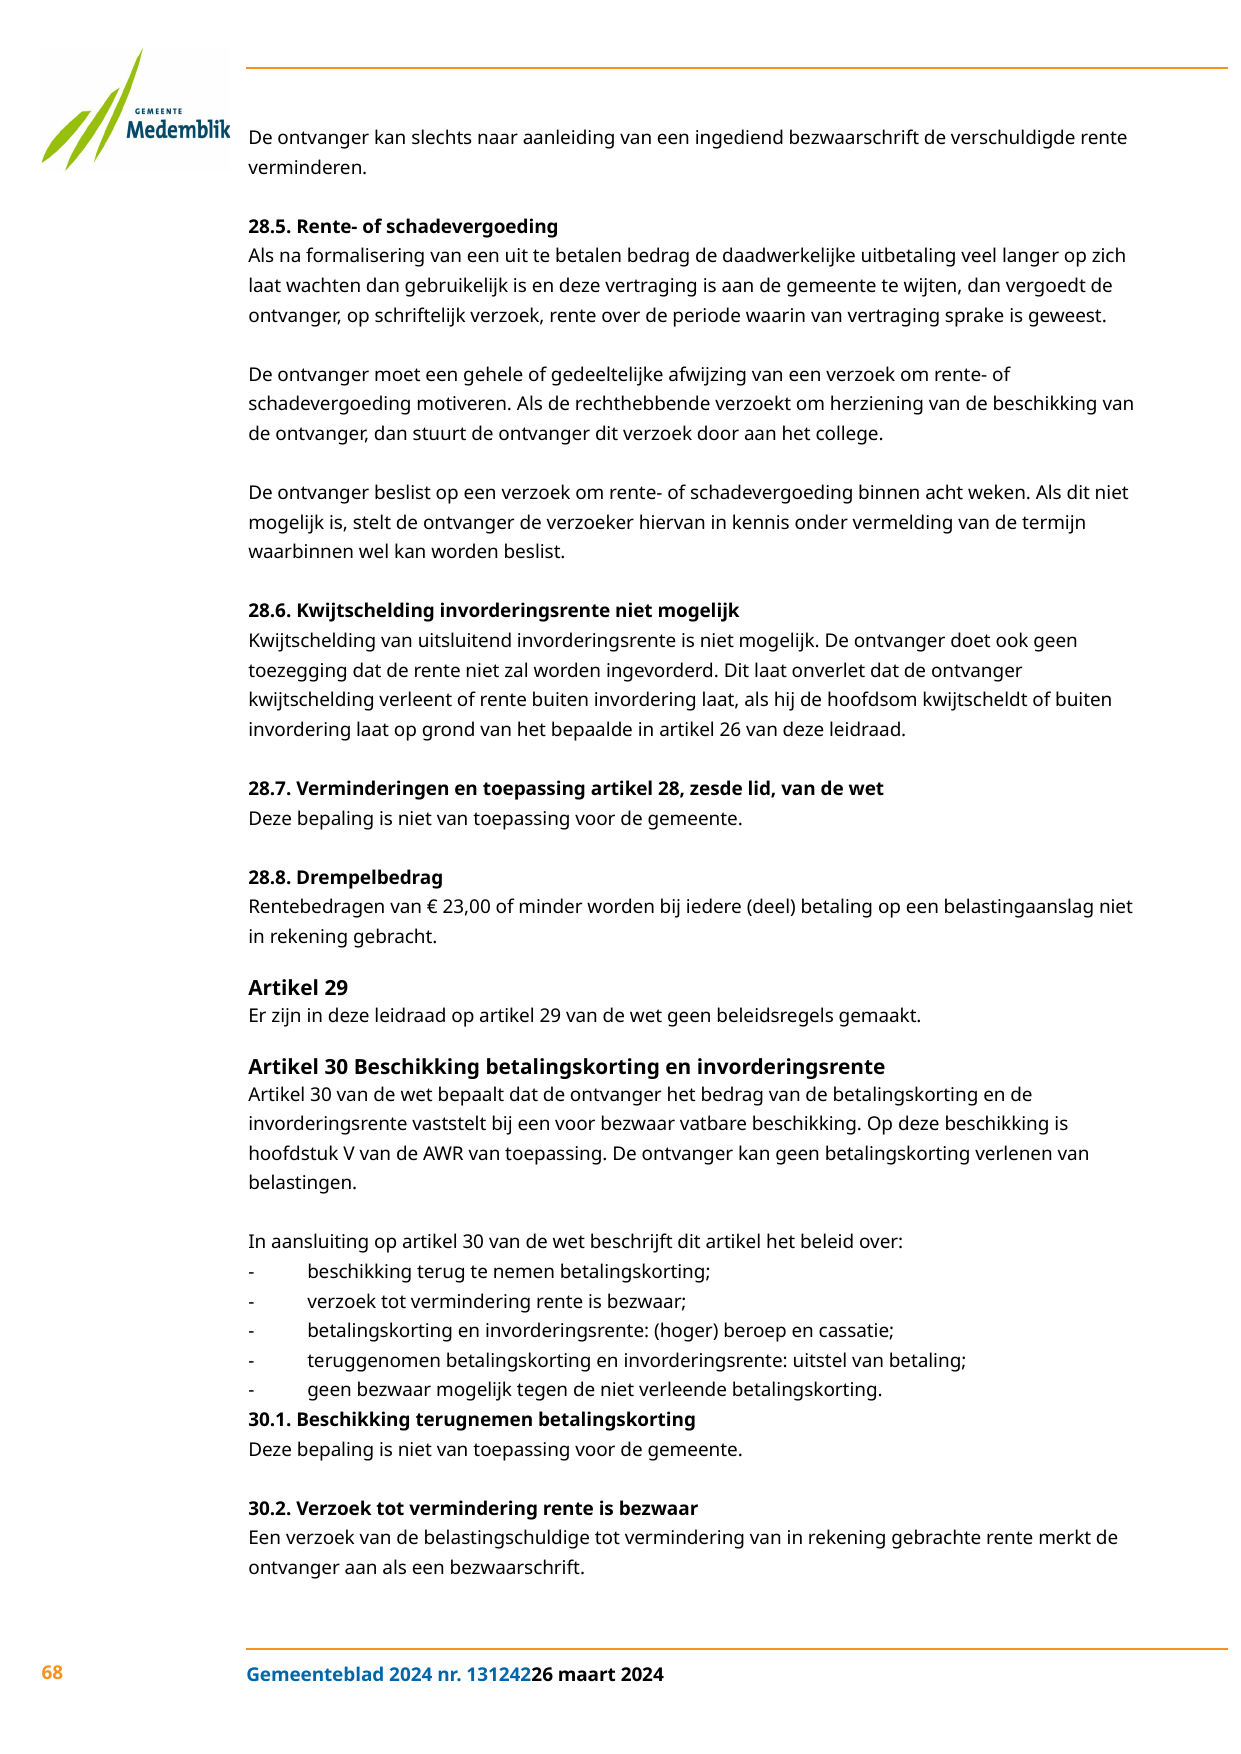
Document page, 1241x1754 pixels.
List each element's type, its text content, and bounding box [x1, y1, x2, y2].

text 28.6. Kwijtschelding invorderingsrente niet mogelijk [248, 598, 1152, 623]
text 28.5. Rente- of schadevergoeding [248, 213, 1152, 239]
text De ontvanger moet een gehele of gedeeltelijke afwijzing van een verzoek om rente- of schadevergoeding motiveren. Als de rechthebbende verzoekt om herziening van de beschikking van de ontvanger, dan stuurt de ontvanger dit verzoek door aan het college. [248, 361, 1152, 446]
list geen bezwaar mogelijk tegen de niet verleende betalingskorting. [248, 1377, 1152, 1402]
list betalingskorting en invorderingsrente: (hoger) beroep en cassatie; [248, 1317, 1152, 1343]
list verzoek tot vermindering rente is bezwaar; [248, 1288, 1152, 1314]
text Rentebedragen van € 23,00 of minder worden bij iedere (deel) betaling op een belastingaanslag niet in rekening gebracht. [248, 893, 1152, 949]
text De ontvanger kan slechts naar aanleiding van een ingediend bezwaarschrift de verschuldigde rente verminderen. [248, 124, 1152, 180]
text Er zijn in deze leidraad op artikel 29 van de wet geen beleidsregels gemaakt. [248, 1002, 1152, 1028]
picture [41, 47, 231, 172]
text In aansluiting op artikel 30 van de wet beschrijft dit artikel het beleid over: [248, 1229, 1152, 1254]
text Artikel 30 van de wet bepaalt dat de ontvanger het bedrag van de betalingskorting en de invorderingsrente vaststelt bij een voor bezwaar vatbare beschikking. Op deze beschikking is hoofdstuk V van de AWR van toepassing. De ontvanger kan geen betalingskorting verlenen van belastingen. [248, 1081, 1152, 1195]
text Artikel 30 Beschikking betalingskorting en invorderingsrente [248, 1052, 1152, 1081]
text 30.1. Beschikking terugnemen betalingskorting [248, 1406, 1152, 1432]
text Deze bepaling is niet van toepassing voor de gemeente. [248, 805, 1152, 831]
text 28.7. Verminderingen en toepassing artikel 28, zesde lid, van de wet [248, 775, 1152, 801]
text Kwijtschelding van uitsluitend invorderingsrente is niet mogelijk. De ontvanger doet ook geen toezegging dat de rente niet zal worden ingevorderd. Dit laat onverlet dat de ontvanger kwijtschelding verleent of rente buiten invordering laat, als hij de hoofdsom kwijtscheldt of buiten invordering laat op grond van het bepaalde in artikel 26 van deze leidraad. [248, 627, 1152, 742]
text 28.8. Drempelbedrag [248, 864, 1152, 890]
list teruggenomen betalingskorting en invorderingsrente: uitstel van betaling; [248, 1347, 1152, 1373]
text Als na formalisering van een uit te betalen bedrag de daadwerkelijke uitbetaling veel langer op zich laat wachten dan gebruikelijk is en deze vertraging is aan de gemeente te wijten, dan vergoedt de ontvanger, op schriftelijk verzoek, rente over de periode waarin van vertraging sprake is geweest. [248, 243, 1152, 328]
list beschikking terug te nemen betalingskorting; [248, 1258, 1152, 1284]
text Een verzoek van de belastingschuldige tot vermindering van in rekening gebrachte rente merkt de ontvanger aan als een bezwaarschrift. [248, 1524, 1152, 1580]
text Artikel 29 [248, 973, 1152, 1002]
text 30.2. Verzoek tot vermindering rente is bezwaar [248, 1495, 1152, 1521]
text De ontvanger beslist op een verzoek om rente- of schadevergoeding binnen acht weken. Als dit niet mogelijk is, stelt de ontvanger de verzoeker hiervan in kennis onder vermelding van de termijn waarbinnen wel kan worden beslist. [248, 479, 1152, 564]
text Deze bepaling is niet van toepassing voor de gemeente. [248, 1436, 1152, 1462]
